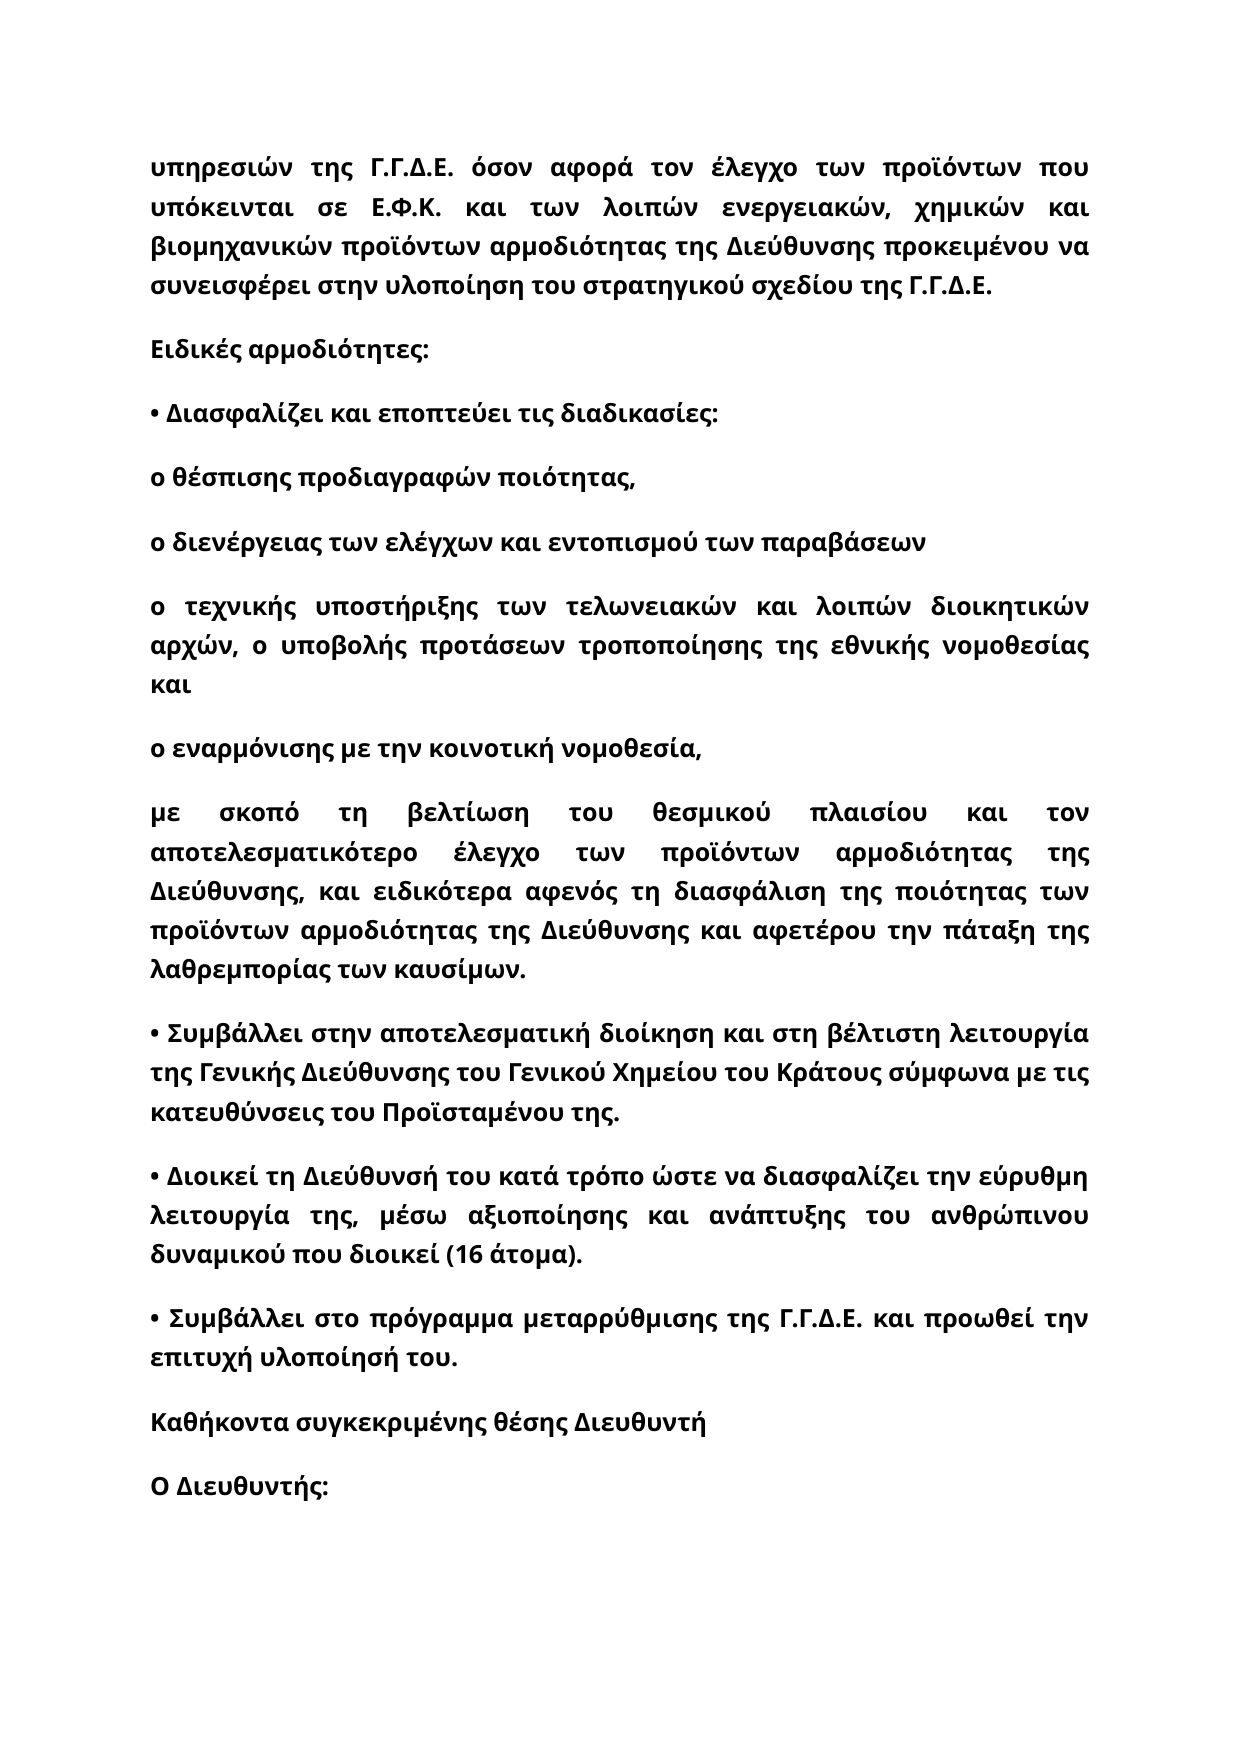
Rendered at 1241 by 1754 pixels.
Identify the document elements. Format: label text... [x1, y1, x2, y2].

text με σκοπό τη βελτίωση του θεσμικού πλαισίου και τον αποτελεσματικότερο έλεγχο των προϊόντων αρμοδιότητας της Διεύθυνσης, και ειδικότερα αφενός τη διασφάλιση της ποιότητας των προϊόντων αρμοδιότητας της Διεύθυνσης και αφετέρου την πάταξη της λαθρεμπορίας των καυσίμων. [150, 795, 1090, 986]
text o θέσπισης προδιαγραφών ποιότητας, [150, 460, 1090, 494]
text Ειδικές αρμοδιότητες: [150, 332, 1090, 366]
text o τεχνικής υποστήριξης των τελωνειακών και λοιπών διοικητικών αρχών, o υποβολής προτάσεων τροποποίησης της εθνικής νομοθεσίας και [150, 588, 1090, 701]
text • Διασφαλίζει και εποπτεύει τις διαδικασίες: [150, 396, 1090, 430]
text Ο Διευθυντής: [150, 1468, 1090, 1502]
text • Διοικεί τη Διεύθυνσή του κατά τρόπο ώστε να διασφαλίζει την εύρυθμη λειτουργία της, μέσω αξιοποίησης και ανάπτυξης του ανθρώπινου δυναμικού που διοικεί (16 άτομα). [150, 1158, 1090, 1271]
text o διενέργειας των ελέγχων και εντοπισμού των παραβάσεων [150, 524, 1090, 558]
text υπηρεσιών της Γ.Γ.Δ.Ε. όσον αφορά τον έλεγχο των προϊόντων που υπόκεινται σε Ε.Φ.Κ. και των λοιπών ενεργειακών, χημικών και βιομηχανικών προϊόντων αρμοδιότητας της Διεύθυνσης προκειμένου να συνεισφέρει στην υλοποίηση του στρατηγικού σχεδίου της Γ.Γ.Δ.Ε. [150, 150, 1090, 302]
text o εναρμόνισης με την κοινοτική νομοθεσία, [150, 731, 1090, 765]
text Καθήκοντα συγκεκριμένης θέσης Διευθυντή [150, 1404, 1090, 1438]
text • Συμβάλλει στην αποτελεσματική διοίκηση και στη βέλτιστη λειτουργία της Γενικής Διεύθυνσης του Γενικού Χημείου του Κράτους σύμφωνα με τις κατευθύνσεις του Προϊσταμένου της. [150, 1016, 1090, 1128]
text • Συμβάλλει στο πρόγραμμα μεταρρύθμισης της Γ.Γ.Δ.Ε. και προωθεί την επιτυχή υλοποίησή του. [150, 1301, 1090, 1374]
